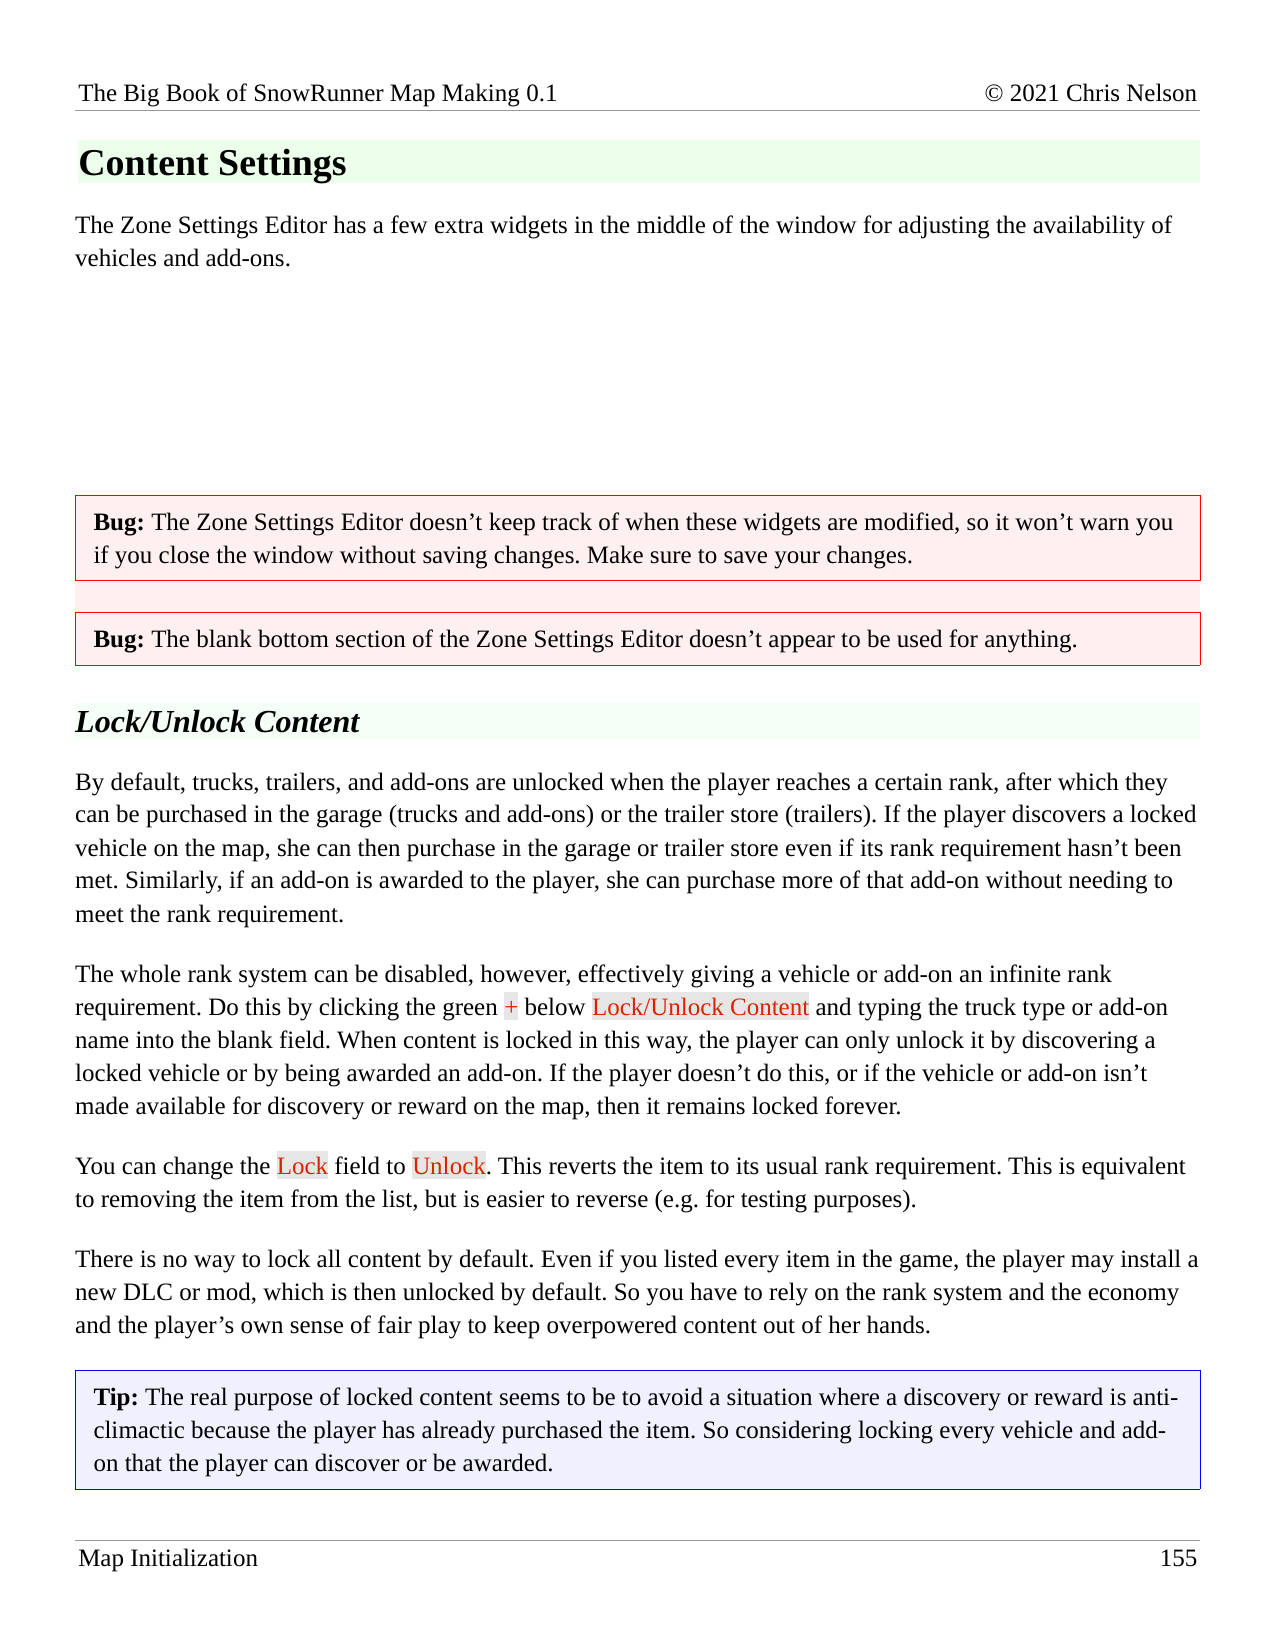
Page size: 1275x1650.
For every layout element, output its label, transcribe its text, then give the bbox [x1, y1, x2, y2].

list The Zone Settings Editor doesn’t keep track of when these widgets are modified, so it won’t warn you if you close the window without saving changes. Make sure to save your changes. [76, 496, 1200, 580]
text By default, trucks, trailers, and add-ons are unlocked when the player reaches a certain rank, after which they can be purchased in the garage (trucks and add-ons) or the trailer store (trailers). If the player discovers a locked vehicle on the map, she can then purchase in the garage or trailer store even if its rank requirement hasn’t been met. Similarly, if an add-on is awarded to the player, she can purchase more of that add-on without needing to meet the rank requirement. [75, 767, 1200, 927]
text The whole rank system can be disabled, however, effectively giving a vehicle or add-on an infinite rank requirement. Do this by clicking the green + below Lock/Unlock Content and typing the truck type or add-on name into the blank field. When content is locked in this way, the player can only unlock it by discovering a locked vehicle or by being awarded an add-on. If the player doesn’t do this, or if the vehicle or add-on isn’t made available for discovery or reward on the map, then it remains locked forever. [75, 959, 1200, 1119]
text You can change the Lock field to Unlock. This reverts the item to its usual rank requirement. This is equivalent to removing the item from the list, but is easier to reverse (e.g. for testing purposes). [75, 1151, 1200, 1212]
subtitle Content Settings [78, 140, 1200, 183]
list The blank bottom section of the Zone Settings Editor doesn’t appear to be used for anything. [76, 613, 1200, 665]
text There is no way to lock all content by default. Even if you listed every item in the game, the player may install a new DLC or mod, which is then unlocked by default. So you have to rely on the rank system and the economy and the player’s own sense of fair play to keep overpowered content out of her hands. [75, 1244, 1200, 1338]
text The Zone Settings Editor has a few extra widgets in the middle of the window for adjusting the availability of vehicles and add-ons. [75, 211, 1200, 272]
subtitle Lock/Unlock Content [75, 703, 1200, 739]
list The real purpose of locked content seems to be to avoid a situation where a discovery or reward is anti-climactic because the player has already purchased the item. So considering locking every vehicle and add-on that the player can discover or be awarded. [76, 1371, 1200, 1489]
